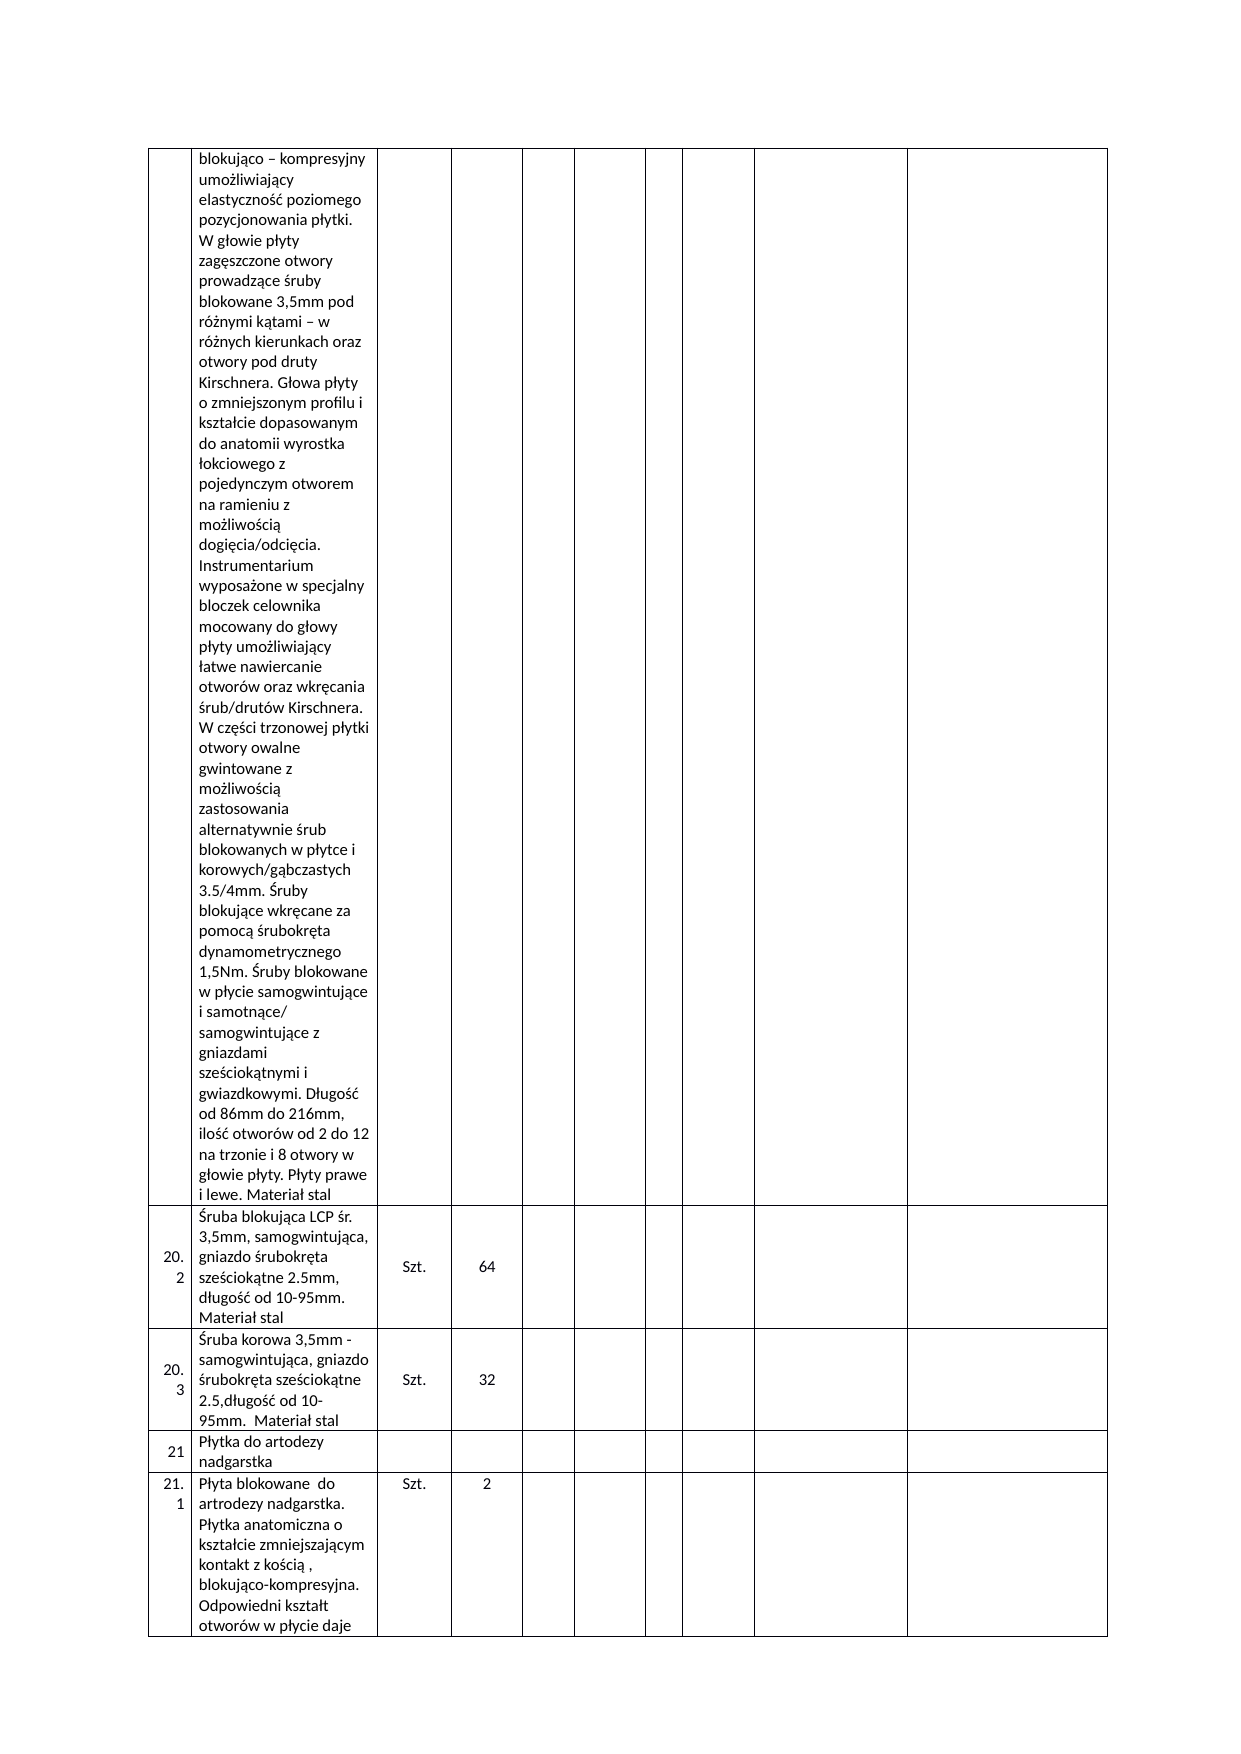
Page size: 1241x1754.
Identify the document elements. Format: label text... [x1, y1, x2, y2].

table_cell [755, 1329, 907, 1430]
table_cell 20.2 [149, 1206, 191, 1328]
table_cell [452, 149, 522, 1205]
table_cell [683, 1431, 754, 1472]
table_cell [755, 1473, 907, 1636]
table_cell Szt. [378, 1473, 451, 1636]
table_cell [523, 1206, 574, 1328]
table_cell [683, 149, 754, 1205]
table_cell [683, 1206, 754, 1328]
table_cell [908, 1431, 1107, 1472]
table_cell [908, 149, 1107, 1205]
table_cell [683, 1329, 754, 1430]
table_cell [646, 149, 682, 1205]
table_cell 64 [452, 1206, 522, 1328]
table_cell [908, 1329, 1107, 1430]
table_cell [523, 1431, 574, 1472]
table_cell [755, 149, 907, 1205]
table_cell 2 [452, 1473, 522, 1636]
table_cell [646, 1206, 682, 1328]
table_cell [575, 149, 645, 1205]
table_cell 21 [149, 1431, 191, 1472]
table_cell [523, 149, 574, 1205]
table_cell [908, 1206, 1107, 1328]
table_cell [646, 1431, 682, 1472]
table_cell [575, 1206, 645, 1328]
table_cell Śruba korowa 3,5mm - samogwintująca, gniazdo śrubokręta sześciokątne 2.5,długość od 10-95mm. Materiał stal [192, 1329, 377, 1430]
table_cell [452, 1431, 522, 1472]
table_cell [646, 1329, 682, 1430]
table_cell [908, 1473, 1107, 1636]
table_cell Szt. [378, 1206, 451, 1328]
table_cell [149, 149, 191, 1205]
table_cell [755, 1431, 907, 1472]
table_cell [523, 1473, 574, 1636]
table_cell [378, 149, 451, 1205]
table_cell [575, 1431, 645, 1472]
table_cell [575, 1329, 645, 1430]
table_cell Płyta blokowane do artrodezy nadgarstka. Płytka anatomiczna o kształcie zmniejszającym kontakt z kością , blokująco-kompresyjna. Odpowiedni kształt otworów w płycie daje [192, 1473, 377, 1636]
table_cell Szt. [378, 1329, 451, 1430]
table_cell 32 [452, 1329, 522, 1430]
table_cell [646, 1473, 682, 1636]
table_cell [378, 1431, 451, 1472]
table_cell [523, 1329, 574, 1430]
table_cell Śruba blokująca LCP śr. 3,5mm, samogwintująca, gniazdo śrubokręta sześciokątne 2.5mm, długość od 10-95mm. Materiał stal [192, 1206, 377, 1328]
table_cell Płytka do artodezy nadgarstka [192, 1431, 377, 1472]
table_cell [683, 1473, 754, 1636]
table_cell blokująco – kompresyjny umożliwiający elastyczność poziomego pozycjonowania płytki. W głowie płyty zagęszczone otwory prowadzące śruby blokowane 3,5mm pod różnymi kątami – w różnych kierunkach oraz otwory pod druty Kirschnera. Głowa płyty o zmniejszonym profilu i kształcie dopasowanym do anatomii wyrostka łokciowego z pojedynczym otworem na ramieniu z możliwością dogięcia/odcięcia. Instrumentarium wyposażone w specjalny bloczek celownika mocowany do głowy płyty umożliwiający łatwe nawiercanie otworów oraz wkręcania śrub/drutów Kirschnera. W części trzonowej płytki otwory owalne gwintowane z możliwością zastosowania alternatywnie śrub blokowanych w płytce i korowych/gąbczastych 3.5/4mm. Śruby blokujące wkręcane za pomocą śrubokręta dynamometrycznego 1,5Nm. Śruby blokowane w płycie samogwintujące i samotnące/ samogwintujące z gniazdami sześciokątnymi i gwiazdkowymi. Długość od 86mm do 216mm, ilość otworów od 2 do 12 na trzonie i 8 otwory w głowie płyty. Płyty prawe i lewe. Materiał stal [192, 149, 377, 1205]
table_cell 21.1 [149, 1473, 191, 1636]
table_cell 20.3 [149, 1329, 191, 1430]
table_cell [755, 1206, 907, 1328]
table_cell [575, 1473, 645, 1636]
